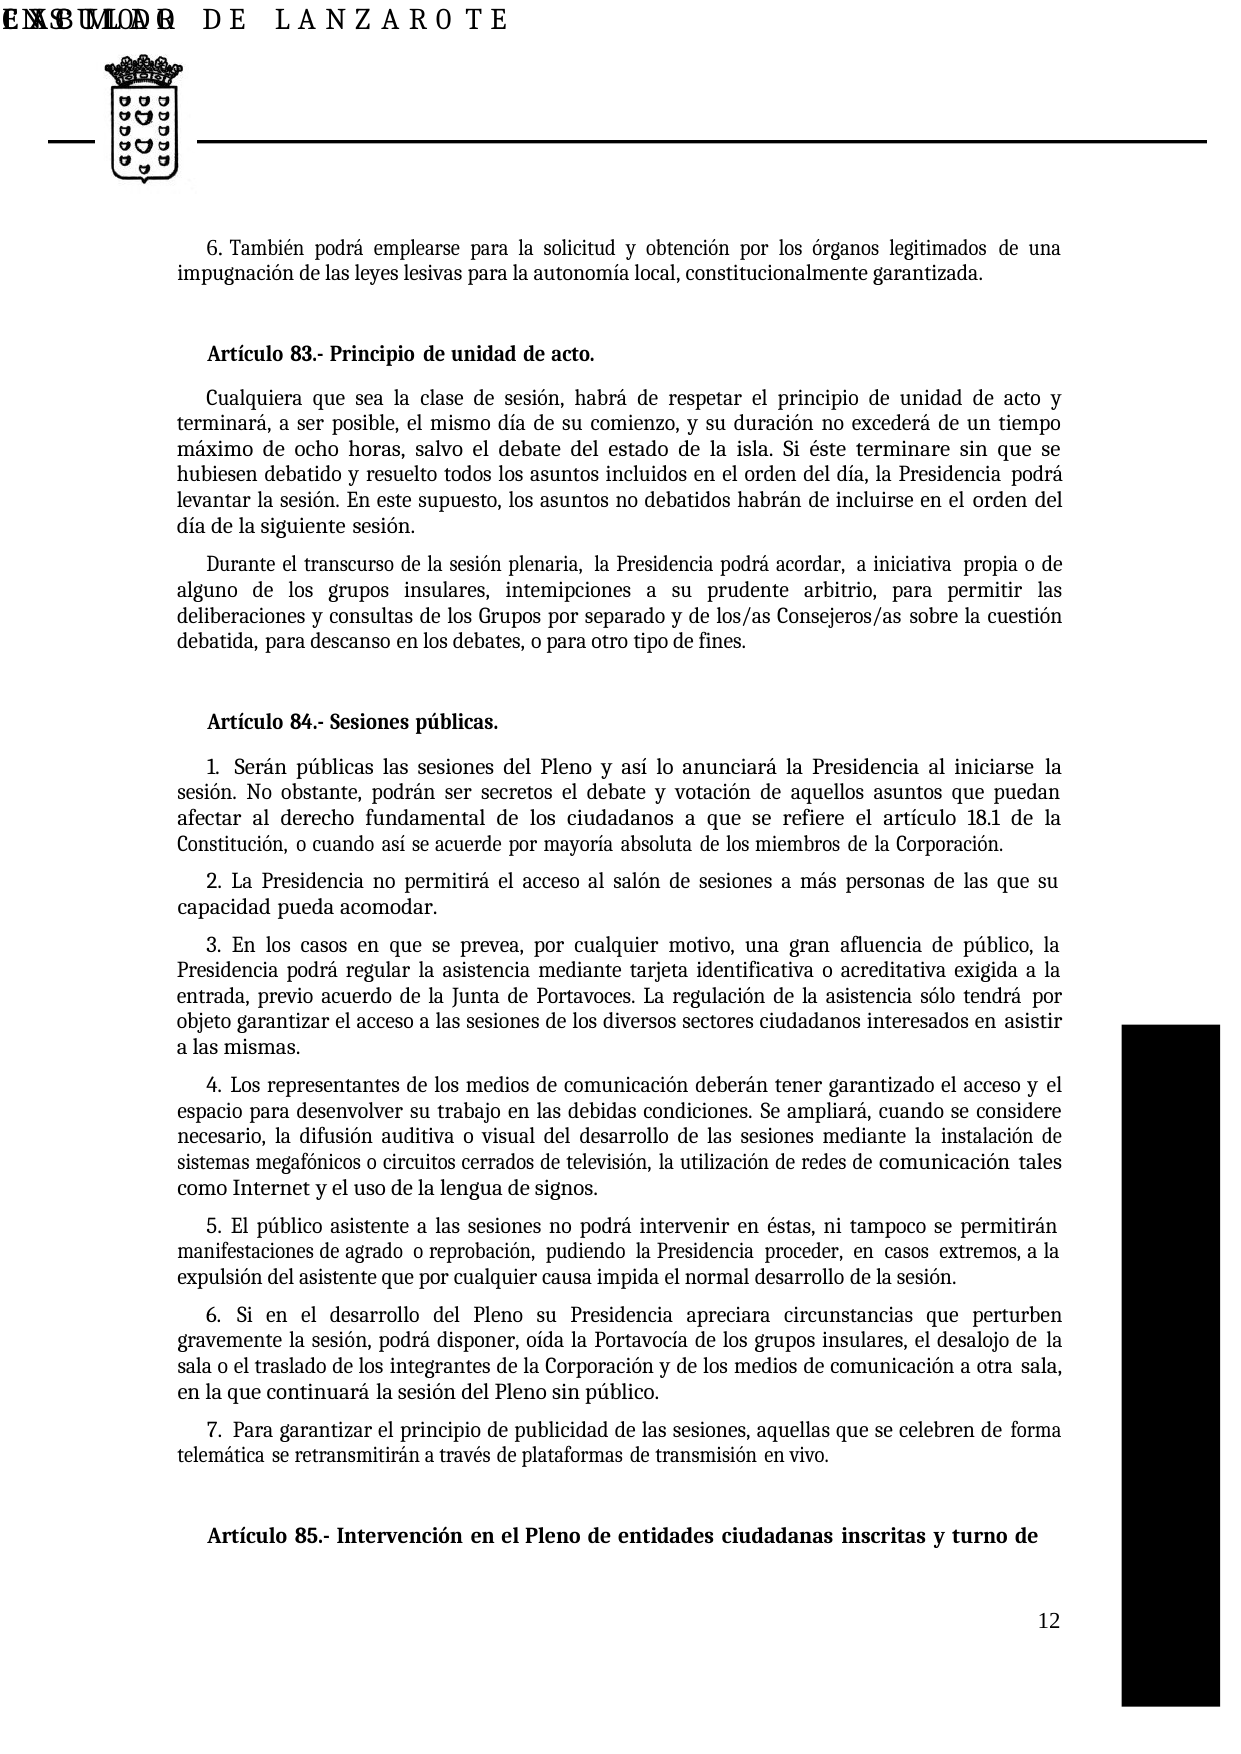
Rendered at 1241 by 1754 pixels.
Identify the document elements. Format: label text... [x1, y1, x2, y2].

text Durante el transcurso de la sesión plenaria, la Presidencia podrá acordar, a iniciativa propia o de alguno de los grupos insulares, intemipciones a su prudente arbitrio, para permitir las deliberaciones y consultas de los Grupos por separado y de los/as Consejeros/as sobre la cuestión debatida, para descanso en los debates, o para otro tipo de fines. [177, 551, 1062, 654]
list La Presidencia no permitirá el acceso al salón de sesiones a más personas de las que su capacidad pueda acomodar. [177, 868, 1061, 920]
text Cualquiera que sea la clase de sesión, habrá de respetar el principio de unidad de acto y terminará, a ser posible, el mismo día de su comienzo, y su duración no excederá de un tiempo máximo de ocho horas, salvo el debate del estado de la isla. Si éste terminare sin que se hubiesen debatido y resuelto todos los asuntos incluidos en el orden del día, la Presidencia podrá levantar la sesión. En este supuesto, los asuntos no debatidos habrán de incluirse en el orden del día de la siguiente sesión. [177, 384, 1063, 539]
subtitle Artículo 85.- Intervención en el Pleno de entidades ciudadanas inscritas y turno de [207, 1523, 1121, 1549]
picture [95, 38, 197, 194]
subtitle Artículo 83.- Principio de unidad de acto. [207, 341, 1230, 367]
list En los casos en que se prevea, por cualquier motivo, una gran afluencia de público, la Presidencia podrá regular la asistencia mediante tarjeta identificativa o acreditativa exigida a la entrada, previo acuerdo de la Junta de Portavoces. La regulación de la asistencia sólo tendrá por objeto garantizar el acceso a las sesiones de los diversos sectores ciudadanos interesados en asistir a las mismas. [177, 931, 1062, 1061]
list Para garantizar el principio de publicidad de las sesiones, aquellas que se celebren de forma telemática se retransmitirán a través de plataformas de transmisión en vivo. [177, 1417, 1061, 1468]
list También podrá emplearse para la solicitud y obtención por los órganos legitimados de una impugnación de las leyes lesivas para la autonomía local, constitucionalmente garantizada. [177, 234, 1061, 286]
list El público asistente a las sesiones no podrá intervenir en éstas, ni tampoco se permitirán manifestaciones de agrado o reprobación, pudiendo la Presidencia proceder, en casos extremos, a la expulsión del asistente que por cualquier causa impida el normal desarrollo de la sesión. [177, 1213, 1060, 1290]
subtitle Artículo 84.- Sesiones públicas. [207, 709, 1230, 736]
list Si en el desarrollo del Pleno su Presidencia apreciara circunstancias que perturben gravemente la sesión, podrá disponer, oída la Portavocía de los grupos insulares, el desalojo de la sala o el traslado de los integrantes de la Corporación y de los medios de comunicación a otra sala, en la que continuará la sesión del Pleno sin público. [177, 1302, 1062, 1405]
list Los representantes de los medios de comunicación deberán tener garantizado el acceso y el espacio para desenvolver su trabajo en las debidas condiciones. Se ampliará, cuando se considere necesario, la difusión auditiva o visual del desarrollo de las sesiones mediante la instalación de sistemas megafónicos o circuitos cerrados de televisión, la utilización de redes de comunicación tales como Internet y el uso de la lengua de signos. [177, 1072, 1062, 1201]
list Serán públicas las sesiones del Pleno y así lo anunciará la Presidencia al iniciarse la sesión. No obstante, podrán ser secretos el debate y votación de aquellos asuntos que puedan afectar al derecho fundamental de los ciudadanos a que se refiere el artículo 18.1 de la Constitución, o cuando así se acuerde por mayoría absoluta de los miembros de la Corporación. [177, 754, 1062, 857]
